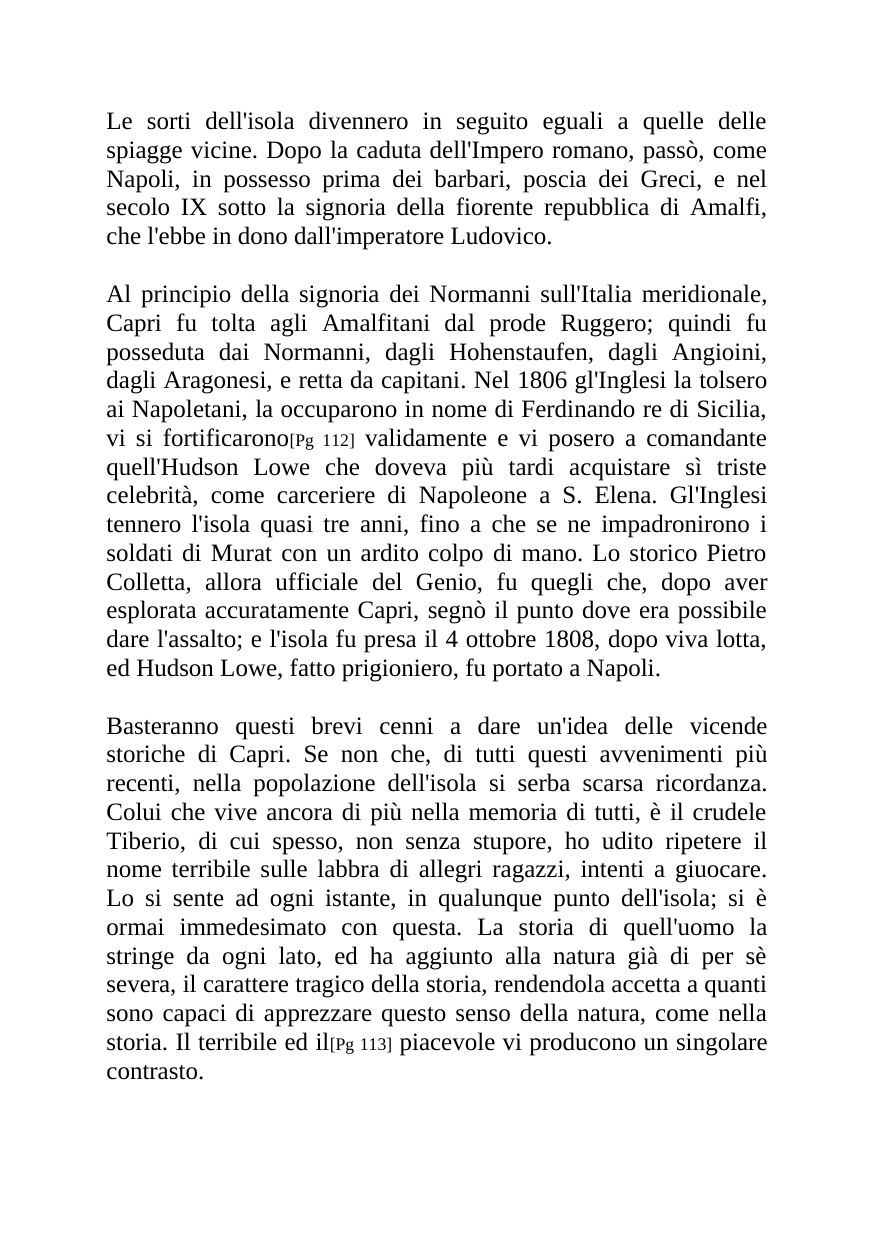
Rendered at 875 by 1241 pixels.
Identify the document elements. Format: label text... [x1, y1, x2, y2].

text Basteranno questi brevi cenni a dare un'idea delle vicende storiche di Capri. Se non che, di tutti questi avvenimenti più recenti, nella popolazione dell'isola si serba scarsa ricordanza. Colui che vive ancora di più nella memoria di tutti, è il crudele Tiberio, di cui spesso, non senza stupore, ho udito ripetere il nome terribile sulle labbra di allegri ragazzi, intenti a giuocare. Lo si sente ad ogni istante, in qualunque punto dell'isola; si è ormai immedesimato con questa. La storia di quell'uomo la stringe da ogni lato, ed ha aggiunto alla natura già di per sè severa, il carattere tragico della storia, rendendola accetta a quanti sono capaci di apprezzare questo senso della natura, come nella storia. Il terribile ed il[Pg 113] piacevole vi producono un singolare contrasto. [106, 711, 768, 1084]
text Al principio della signoria dei Normanni sull'Italia meridionale, Capri fu tolta agli Amalfitani dal prode Ruggero; quindi fu posseduta dai Normanni, dagli Hohenstaufen, dagli Angioini, dagli Aragonesi, e retta da capitani. Nel 1806 gl'Inglesi la tolsero ai Napoletani, la occuparono in nome di Ferdinando re di Sicilia, vi si fortificarono[Pg 112] validamente e vi posero a comandante quell'Hudson Lowe che doveva più tardi acquistare sì triste celebrità, come carceriere di Napoleone a S. Elena. Gl'Inglesi tennero l'isola quasi tre anni, fino a che se ne impadronirono i soldati di Murat con un ardito colpo di mano. Lo storico Pietro Colletta, allora ufficiale del Genio, fu quegli che, dopo aver esplorata accuratamente Capri, segnò il punto dove era possibile dare l'assalto; e l'isola fu presa il 4 ottobre 1808, dopo viva lotta, ed Hudson Lowe, fatto prigioniero, fu portato a Napoli. [106, 279, 768, 682]
text Le sorti dell'isola divennero in seguito eguali a quelle delle spiagge vicine. Dopo la caduta dell'Impero romano, passò, come Napoli, in possesso prima dei barbari, poscia dei Greci, e nel secolo IX sotto la signoria della fiorente repubblica di Amalfi, che l'ebbe in dono dall'imperatore Ludovico. [106, 106, 768, 250]
